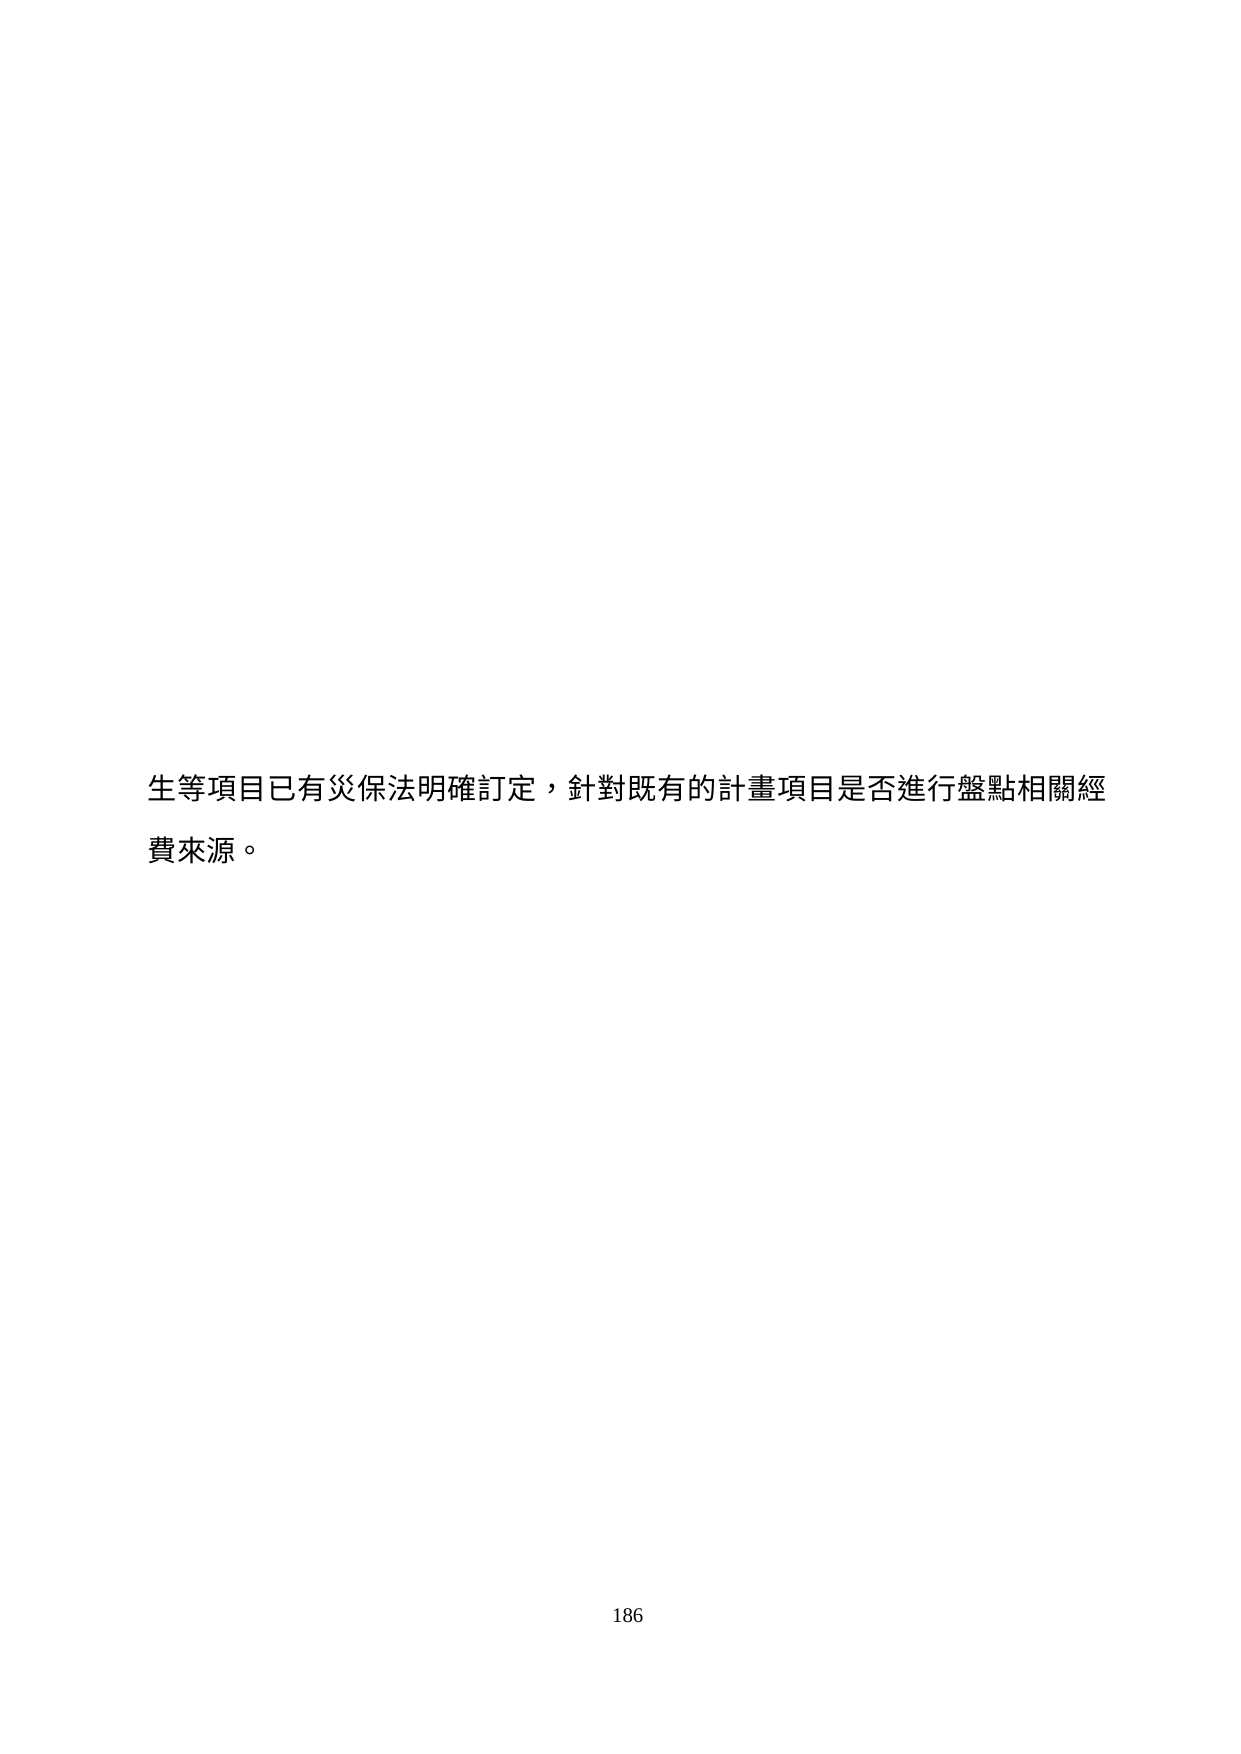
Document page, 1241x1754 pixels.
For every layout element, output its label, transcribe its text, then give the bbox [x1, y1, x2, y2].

text 生等項目已有災保法明確訂定，針對既有的計畫項目是否進行盤點相關經費來源。 [148, 745, 1107, 870]
